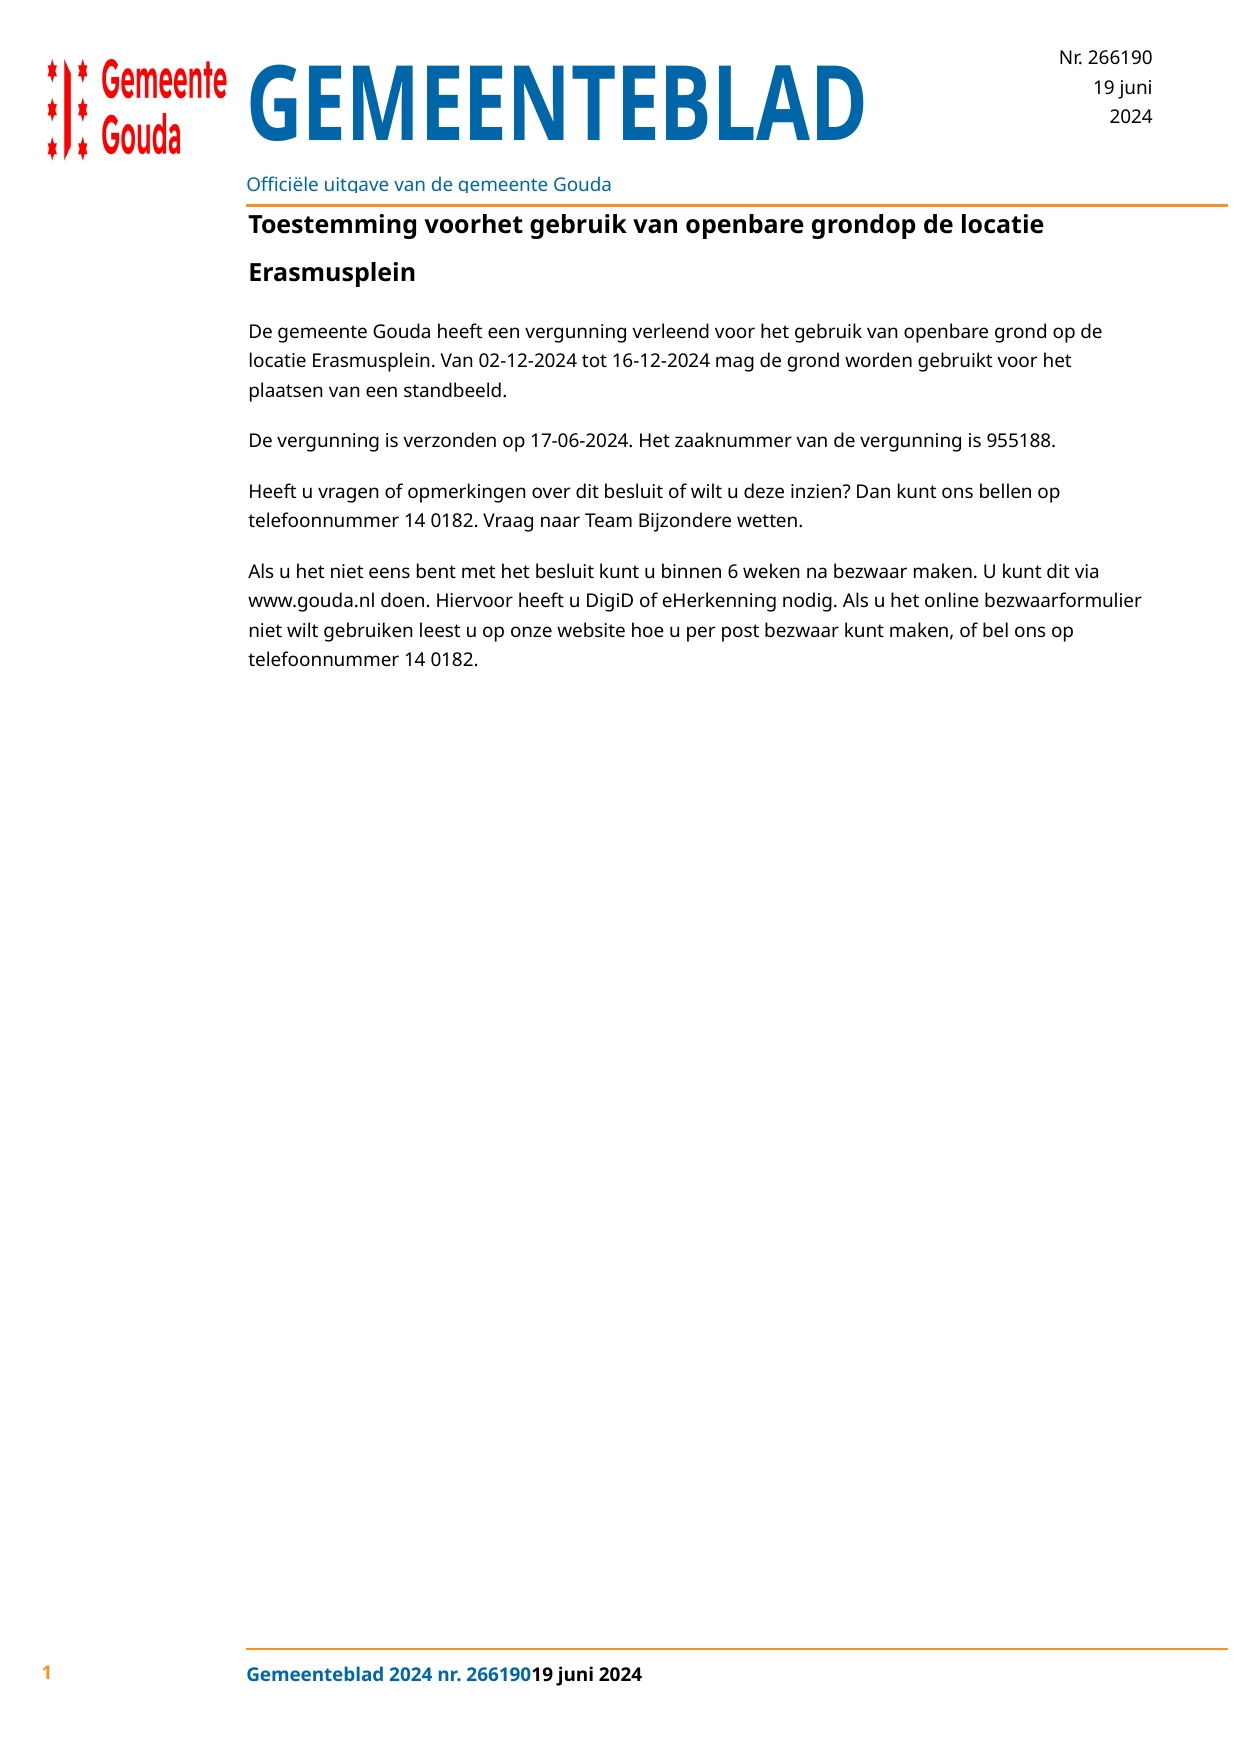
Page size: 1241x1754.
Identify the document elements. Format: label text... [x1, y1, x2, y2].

picture [41, 47, 231, 172]
text De vergunning is verzonden op 17-06-2024. Het zaaknummer van de vergunning is 955188. [248, 427, 1152, 453]
text Toestemming voorhet gebruik van openbare grondop de locatie Erasmusplein [248, 207, 1152, 288]
text De gemeente Gouda heeft een vergunning verleend voor het gebruik van openbare grond op de locatie Erasmusplein. Van 02-12-2024 tot 16-12-2024 mag de grond worden gebruikt voor het plaatsen van een standbeeld. [248, 318, 1152, 403]
text Heeft u vragen of opmerkingen over dit besluit of wilt u deze inzien? Dan kunt ons bellen op telefoonnummer 14 0182. Vraag naar Team Bijzondere wetten. [248, 478, 1152, 533]
text Als u het niet eens bent met het besluit kunt u binnen 6 weken na bezwaar maken. U kunt dit via www.gouda.nl doen. Hiervoor heeft u DigiD of eHerkenning nodig. Als u het online bezwaarformulier niet wilt gebruiken leest u op onze website hoe u per post bezwaar kunt maken, of bel ons op telefoonnummer 14 0182. [248, 558, 1152, 672]
